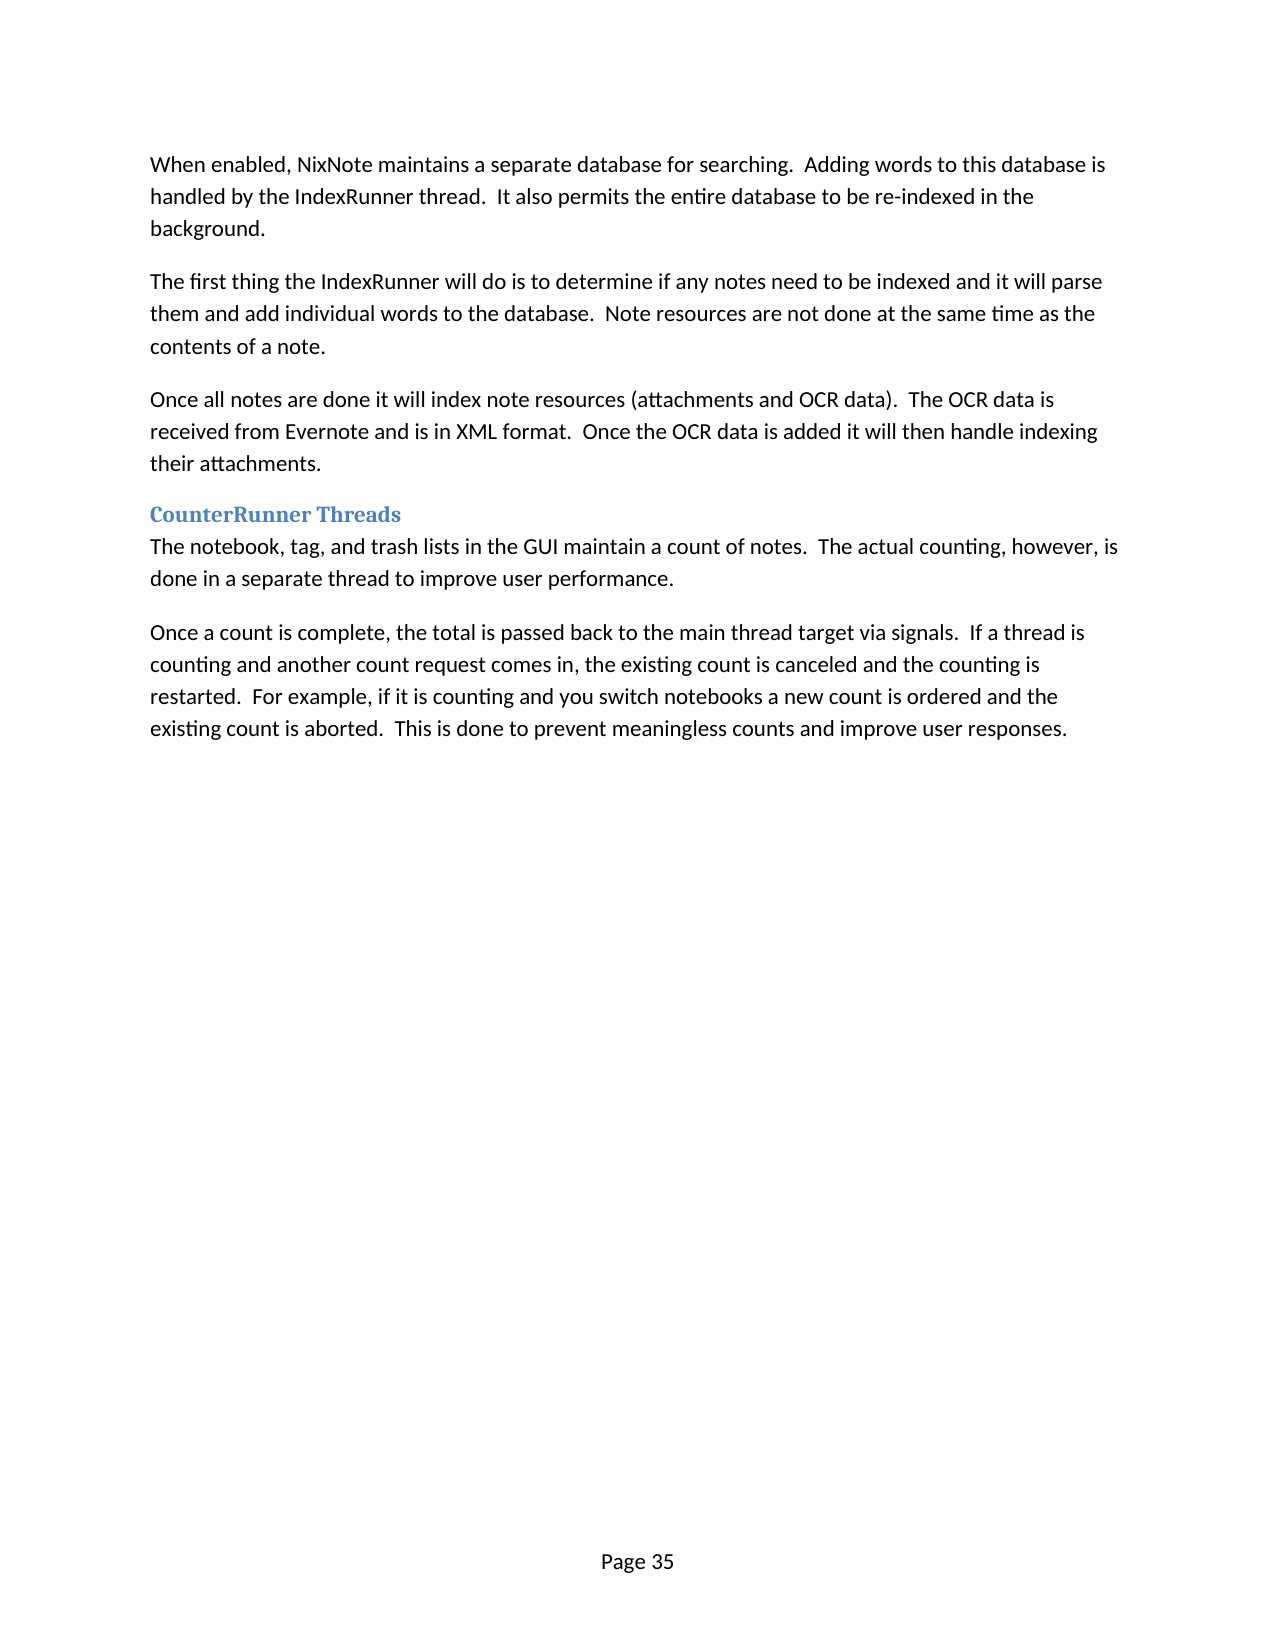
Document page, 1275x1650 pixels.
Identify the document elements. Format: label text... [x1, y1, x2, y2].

text The first thing the IndexRunner will do is to determine if any notes need to be indexed and it will parse them and add individual words to the database. Note resources are not done at the same time as the contents of a note. [150, 267, 1125, 360]
text When enabled, NixNote maintains a separate database for searching. Adding words to this database is handled by the IndexRunner thread. It also permits the entire database to be re-indexed in the background. [150, 150, 1125, 242]
subtitle CounterRunner Threads [150, 502, 1125, 528]
text Once a count is complete, the total is passed back to the main thread target via signals. If a thread is counting and another count request comes in, the existing count is canceled and the counting is restarted. For example, if it is counting and you switch notebooks a new count is ordered and the existing count is aborted. This is done to prevent meaningless counts and improve user responses. [150, 618, 1125, 742]
text The notebook, tag, and trash lists in the GUI maintain a count of notes. The actual counting, however, is done in a separate thread to improve user performance. [150, 532, 1125, 593]
text Once all notes are done it will index note resources (attachments and OCR data). The OCR data is received from Evernote and is in XML format. Once the OCR data is added it will then handle indexing their attachments. [150, 385, 1125, 477]
